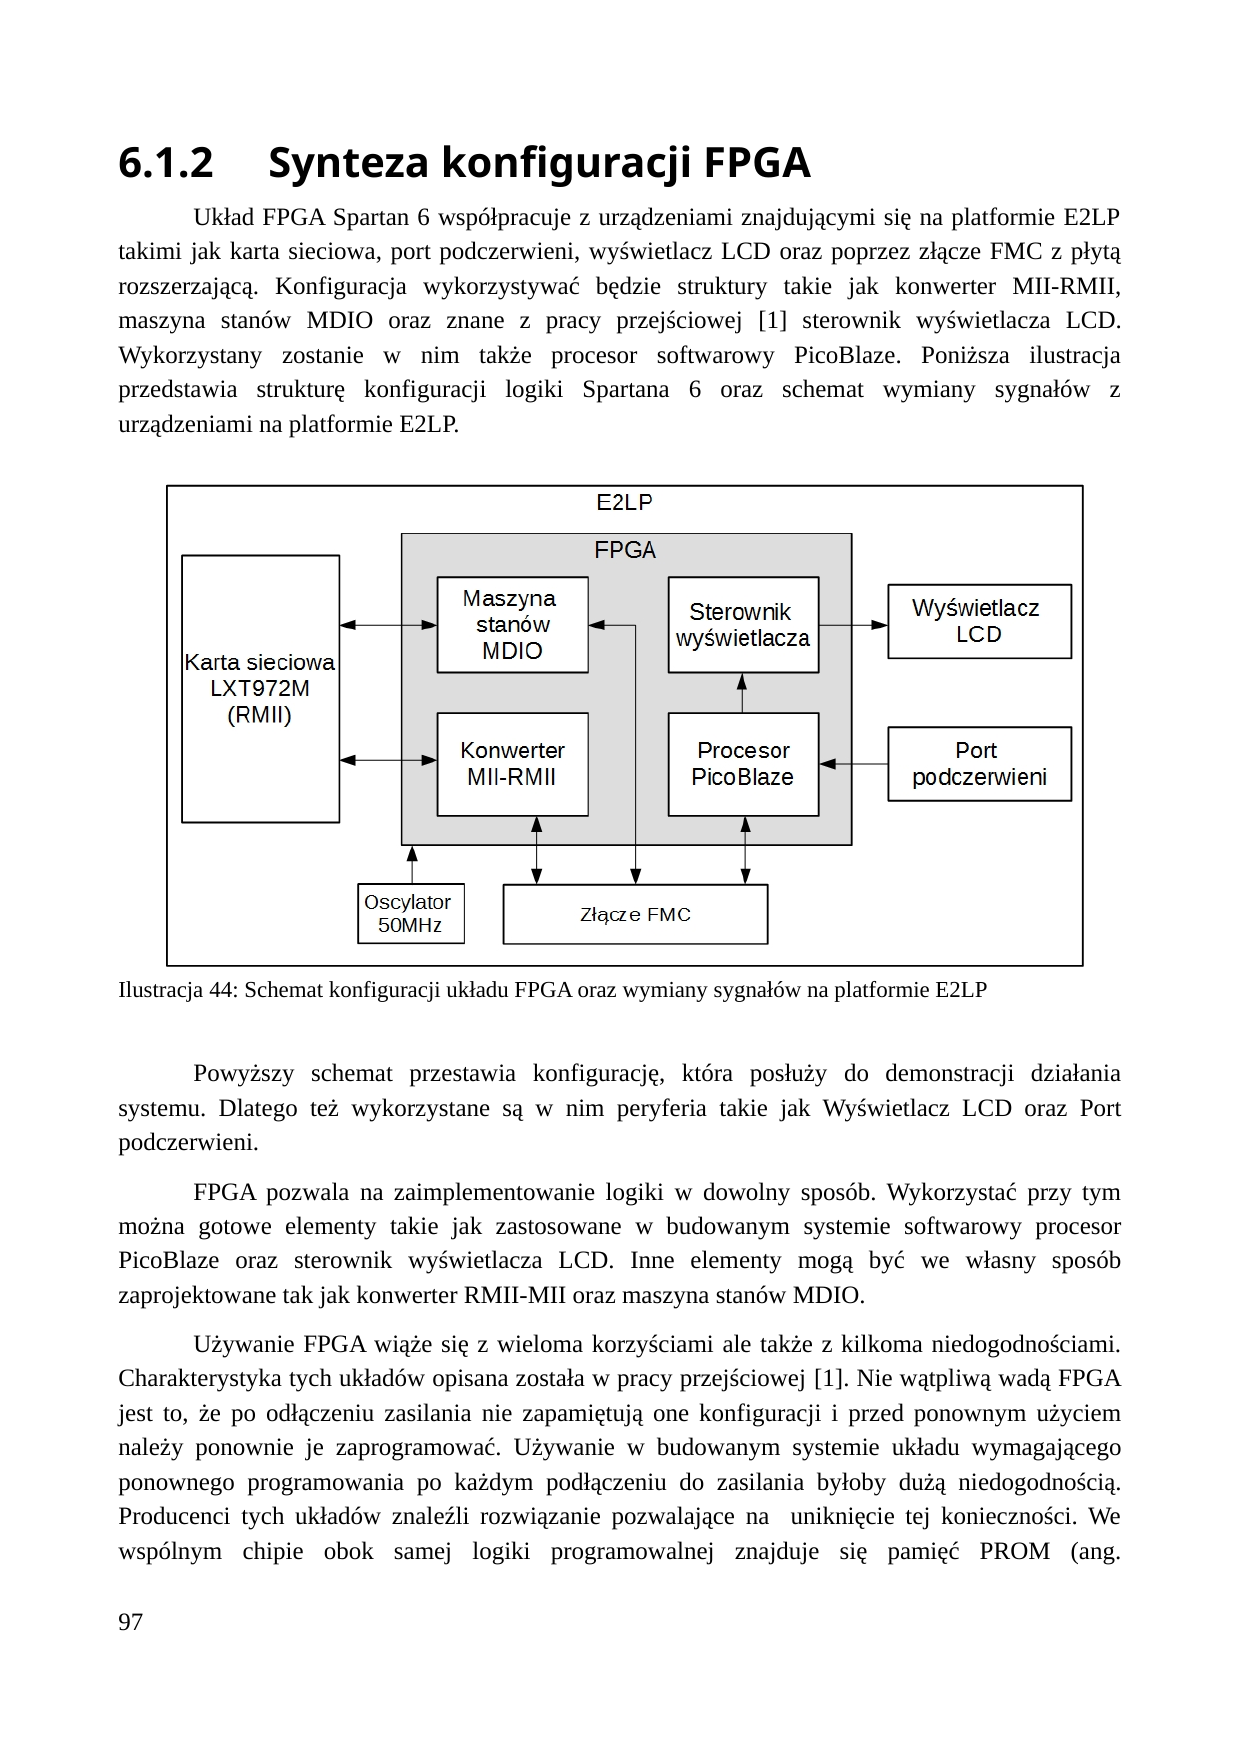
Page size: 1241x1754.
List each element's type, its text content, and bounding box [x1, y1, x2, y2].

text Ilustracja 44: Schemat konfiguracji układu FPGA oraz wymiany sygnałów na platformie E2LP [118, 976, 1122, 1002]
text Układ FPGA Spartan 6 współpracuje z urządzeniami znajdującymi się na platformie E2LP takimi jak karta sieciowa, port podczerwieni, wyświetlacz LCD oraz poprzez złącze FMC z płytą rozszerzającą. Konfiguracja wykorzystywać będzie struktury takie jak konwerter MII-RMII, maszyna stanów MDIO oraz znane z pracy przejściowej [1] sterownik wyświetlacza LCD. Wykorzystany zostanie w nim także procesor softwarowy PicoBlaze. Poniższa ilustracja przedstawia strukturę konfiguracji logiki Spartana 6 oraz schemat wymiany sygnałów z urządzeniami na platformie E2LP. [118, 202, 1122, 438]
picture [155, 470, 1085, 976]
text FPGA pozwala na zaimplementowanie logiki w dowolny sposób. Wykorzystać przy tym można gotowe elementy takie jak zastosowane w budowanym systemie softwarowy procesor PicoBlaze oraz sterownik wyświetlacza LCD. Inne elementy mogą być we własny sposób zaprojektowane tak jak konwerter RMII-MII oraz maszyna stanów MDIO. [118, 1177, 1122, 1309]
text Powyższy schemat przestawia konfigurację, która posłuży do demonstracji działania systemu. Dlatego też wykorzystane są w nim peryferia takie jak Wyświetlacz LCD oraz Port podczerwieni. [118, 1058, 1122, 1156]
subtitle Synteza konfiguracji FPGA [118, 133, 1122, 189]
text Używanie FPGA wiąże się z wieloma korzyściami ale także z kilkoma niedogodnościami. Charakterystyka tych układów opisana została w pracy przejściowej [1]. Nie wątpliwą wadą FPGA jest to, że po odłączeniu zasilania nie zapamiętują one konfiguracji i przed ponownym użyciem należy ponownie je zaprogramować. Używanie w budowanym systemie układu wymagającego ponownego programowania po każdym podłączeniu do zasilania byłoby dużą niedogodnością. Producenci tych układów znaleźli rozwiązanie pozwalające na uniknięcie tej konieczności. We wspólnym chipie obok samej logiki programowalnej znajduje się pamięć PROM (ang. [118, 1329, 1122, 1565]
